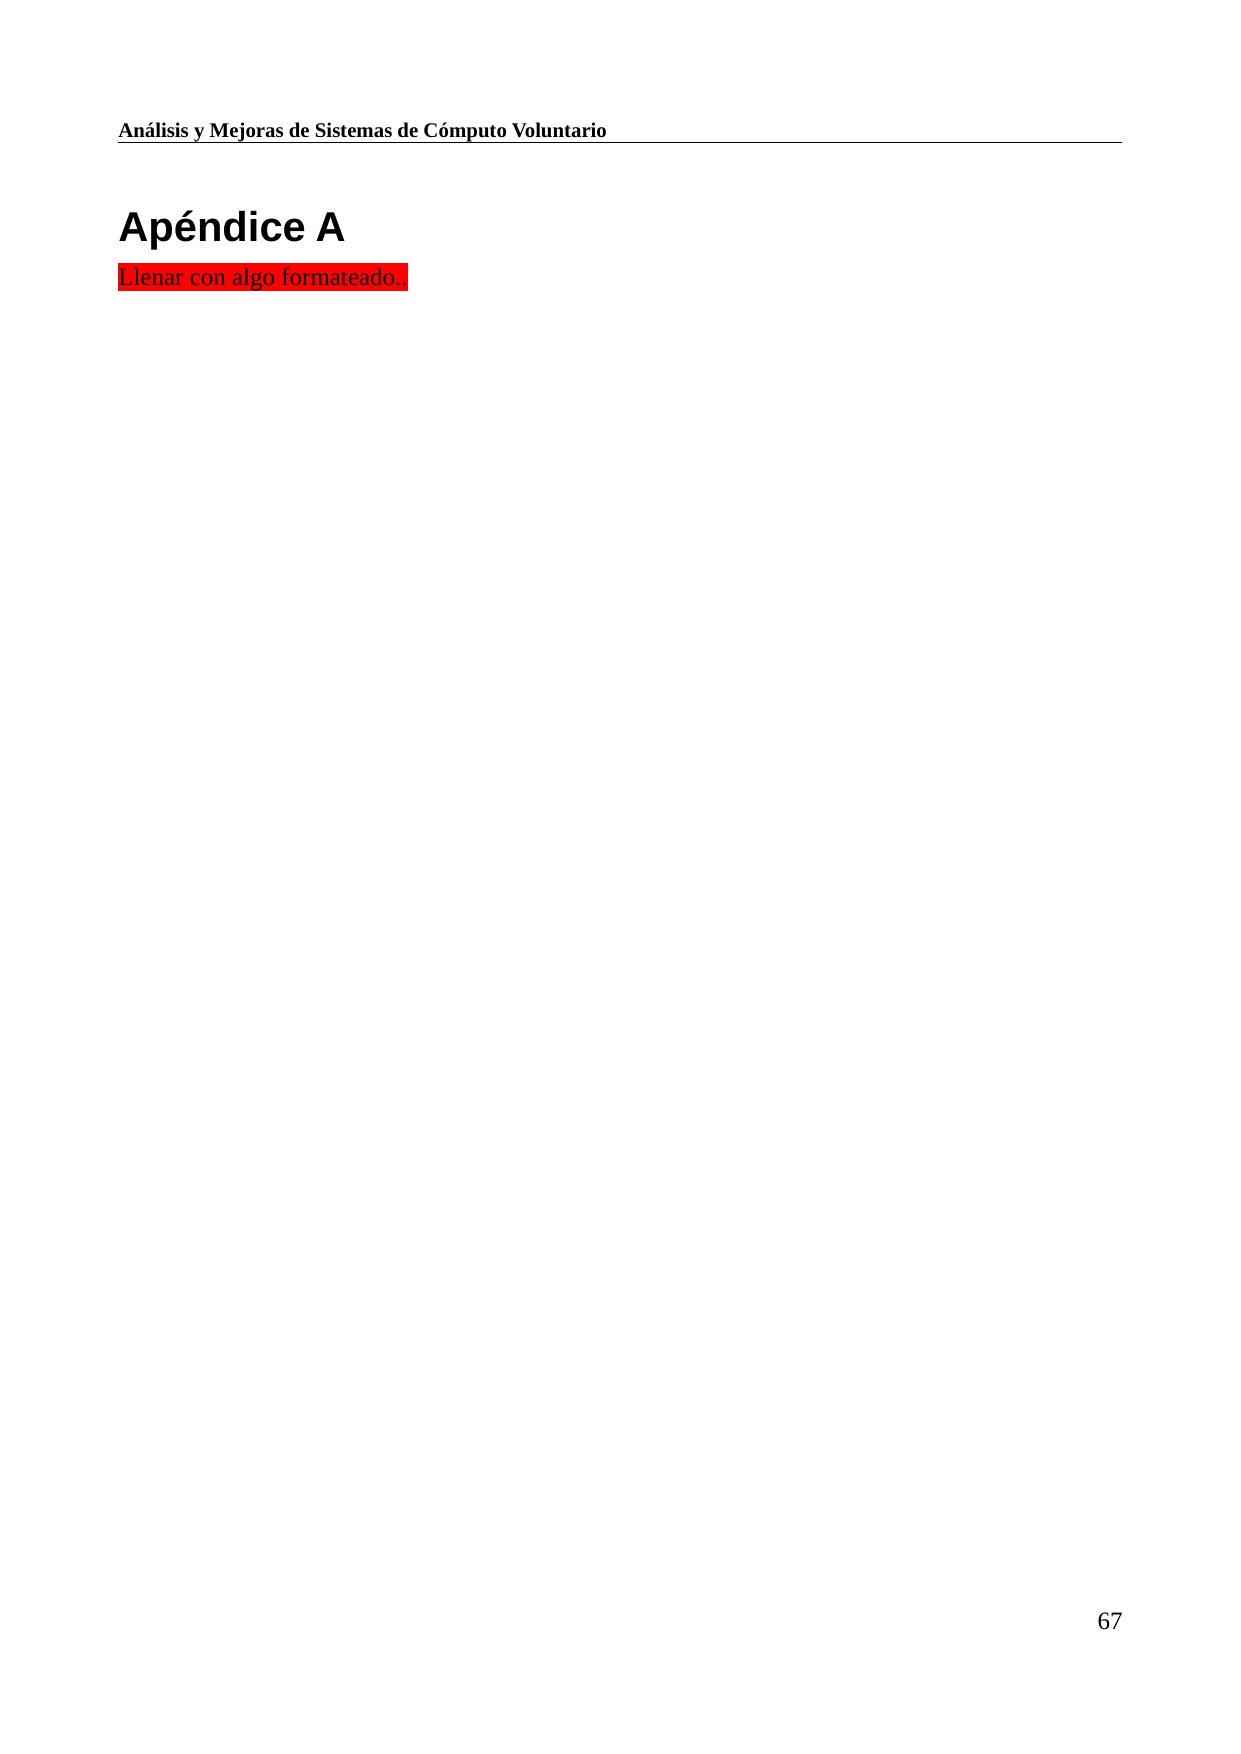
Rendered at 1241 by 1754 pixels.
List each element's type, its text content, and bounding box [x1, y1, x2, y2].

subtitle Apéndice A [118, 202, 1122, 250]
text Llenar con algo formateado.. [118, 262, 1122, 291]
